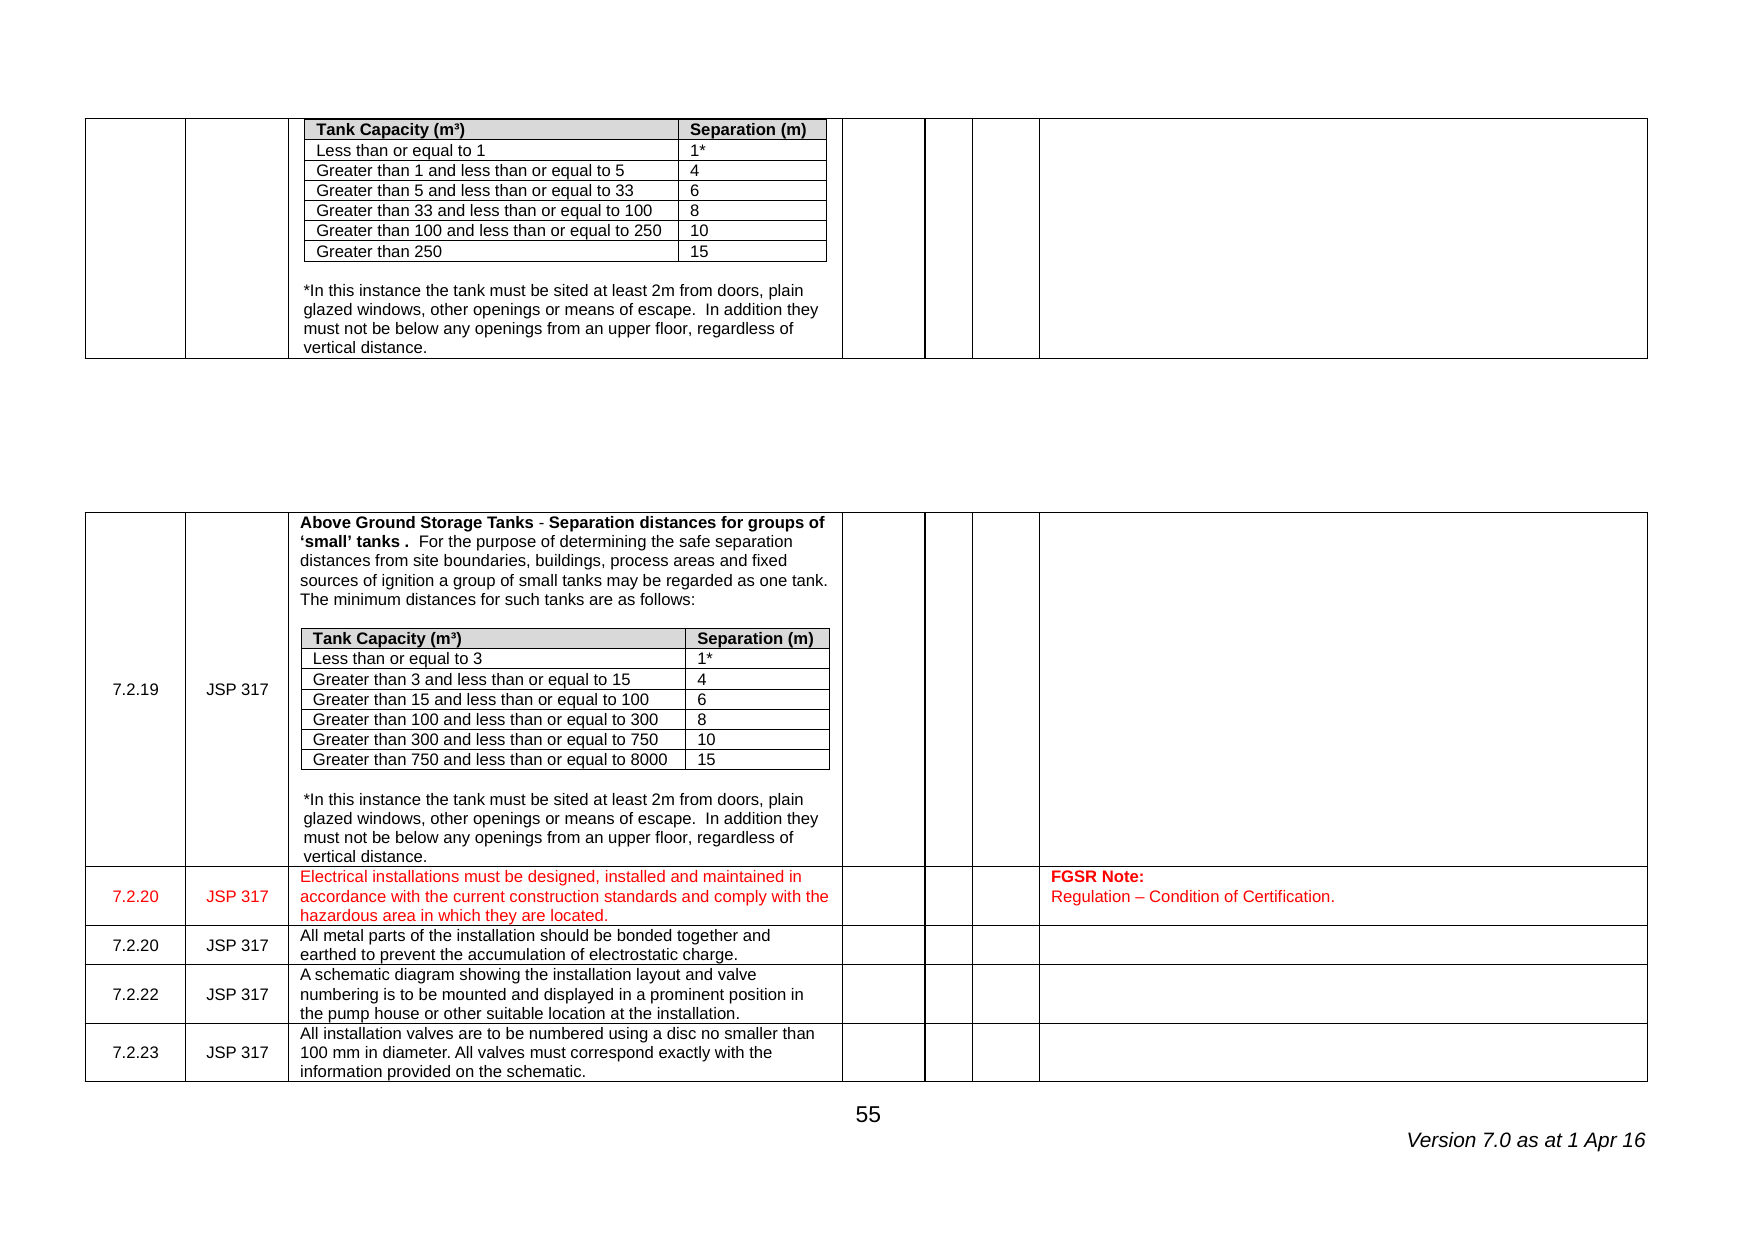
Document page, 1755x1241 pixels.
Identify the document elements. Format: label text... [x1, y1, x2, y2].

table_cell [1648, 866, 1654, 925]
table_cell 7.2.23 [86, 1024, 185, 1081]
table_cell 10 [686, 730, 829, 749]
table_cell Greater than 15 and less than or equal to 100 [302, 690, 685, 709]
table_cell [973, 965, 1039, 1023]
table_cell Greater than 5 and less than or equal to 33 [305, 181, 678, 200]
table_cell [843, 867, 924, 925]
table_cell [1648, 1023, 1654, 1081]
table_cell JSP 317 [186, 965, 288, 1023]
table_cell Electrical installations must be designed, installed and maintained in accordance with the current construction standards and comply with the hazardous area in which they are located. [289, 867, 842, 925]
table_cell [843, 965, 924, 1023]
table_cell *In this instance the tank must be sited at least 2m from doors, plain glazed windows, other openings or means of escape. In addition they must not be below any openings from an upper floor, regardless of vertical distance. [289, 119, 842, 357]
table_cell [843, 926, 924, 964]
table_cell 7.2.20 [86, 867, 185, 925]
table_cell 8 [686, 710, 829, 729]
table_cell Greater than 100 and less than or equal to 300 [302, 710, 685, 729]
table_cell [1040, 1024, 1647, 1081]
table_cell 7.2.22 [86, 965, 185, 1023]
table_cell 6 [686, 690, 829, 709]
table_cell 1* [679, 140, 826, 159]
table_cell [973, 867, 1039, 925]
table_cell [1040, 513, 1647, 866]
table_cell 7.2.20 [86, 926, 185, 964]
table_cell Above Ground Storage Tanks - Separation distances for groups of ‘small’ tanks . For the purpose of determining the safe separation distances from site boundaries, buildings, process areas and fixed sources of ignition a group of small tanks may be regarded as one tank. The minimum distances for such tanks are as follows: *In this instance the tank must be sited at least 2m from doors, plain glazed windows, other openings or means of escape. In addition they must not be below any openings from an upper floor, regardless of vertical distance. [289, 513, 842, 866]
table_cell [926, 926, 972, 964]
table_cell JSP 317 [186, 513, 288, 866]
table_cell [843, 513, 924, 866]
table_cell Greater than 750 and less than or equal to 8000 [302, 750, 685, 769]
table_header Tank Capacity (m³) [305, 120, 678, 139]
table_cell 4 [686, 669, 829, 688]
table_cell 4 [679, 161, 826, 180]
table_cell 10 [679, 221, 826, 240]
table_cell Greater than 3 and less than or equal to 15 [302, 669, 685, 688]
table_cell [186, 359, 289, 512]
table_cell [926, 119, 972, 357]
table_cell 15 [679, 241, 826, 261]
table_cell 15 [686, 750, 829, 769]
table_cell [926, 867, 972, 925]
table_cell Less than or equal to 3 [302, 649, 685, 668]
table_cell 6 [679, 181, 826, 200]
table_cell [926, 965, 972, 1023]
table_cell [926, 1024, 972, 1081]
table_cell Greater than 300 and less than or equal to 750 [302, 730, 685, 749]
table_cell Less than or equal to 1 [305, 140, 678, 159]
table_cell [1648, 512, 1654, 866]
table_cell [973, 1024, 1039, 1081]
table_cell [843, 1024, 924, 1081]
table_cell JSP 317 [186, 1024, 288, 1081]
table_cell Greater than 1 and less than or equal to 5 [305, 161, 678, 180]
table_cell 1* [686, 649, 829, 668]
table_cell [86, 119, 185, 357]
table_cell [1648, 925, 1654, 964]
table_cell [973, 926, 1039, 964]
table_cell 8 [679, 201, 826, 220]
table_cell JSP 317 [186, 867, 288, 925]
table_cell [843, 119, 924, 357]
table_cell [972, 359, 1039, 512]
table_cell [926, 513, 972, 866]
table_cell [289, 359, 842, 512]
table_cell [1040, 119, 1647, 357]
table_cell [842, 359, 925, 512]
table_cell [973, 513, 1039, 866]
table_header Tank Capacity (m³) [302, 629, 685, 648]
table_cell [973, 119, 1039, 357]
table_cell [85, 359, 186, 512]
table_cell Greater than 100 and less than or equal to 250 [305, 221, 678, 240]
table_cell FGSR Note: Regulation – Condition of Certification. [1040, 867, 1647, 925]
table_cell [925, 359, 972, 512]
table_header Separation (m) [686, 629, 829, 648]
table_cell A schematic diagram showing the installation layout and valve numbering is to be mounted and displayed in a prominent position in the pump house or other suitable location at the installation. [289, 965, 842, 1023]
table_cell [1040, 359, 1648, 512]
table_cell 7.2.19 [86, 513, 185, 866]
table_cell [186, 119, 288, 357]
table_cell [1040, 965, 1647, 1023]
table_cell [1040, 926, 1647, 964]
table_cell [1648, 358, 1654, 512]
table_cell All metal parts of the installation should be bonded together and earthed to prevent the accumulation of electrostatic charge. [289, 926, 842, 964]
table_cell [1648, 964, 1654, 1023]
table_cell All installation valves are to be numbered using a disc no smaller than 100 mm in diameter. All valves must correspond exactly with the information provided on the schematic. [289, 1024, 842, 1081]
table_cell JSP 317 [186, 926, 288, 964]
table_header Separation (m) [679, 120, 826, 139]
table_cell [1648, 118, 1654, 357]
table_cell Greater than 250 [305, 241, 678, 261]
table_cell Greater than 33 and less than or equal to 100 [305, 201, 678, 220]
